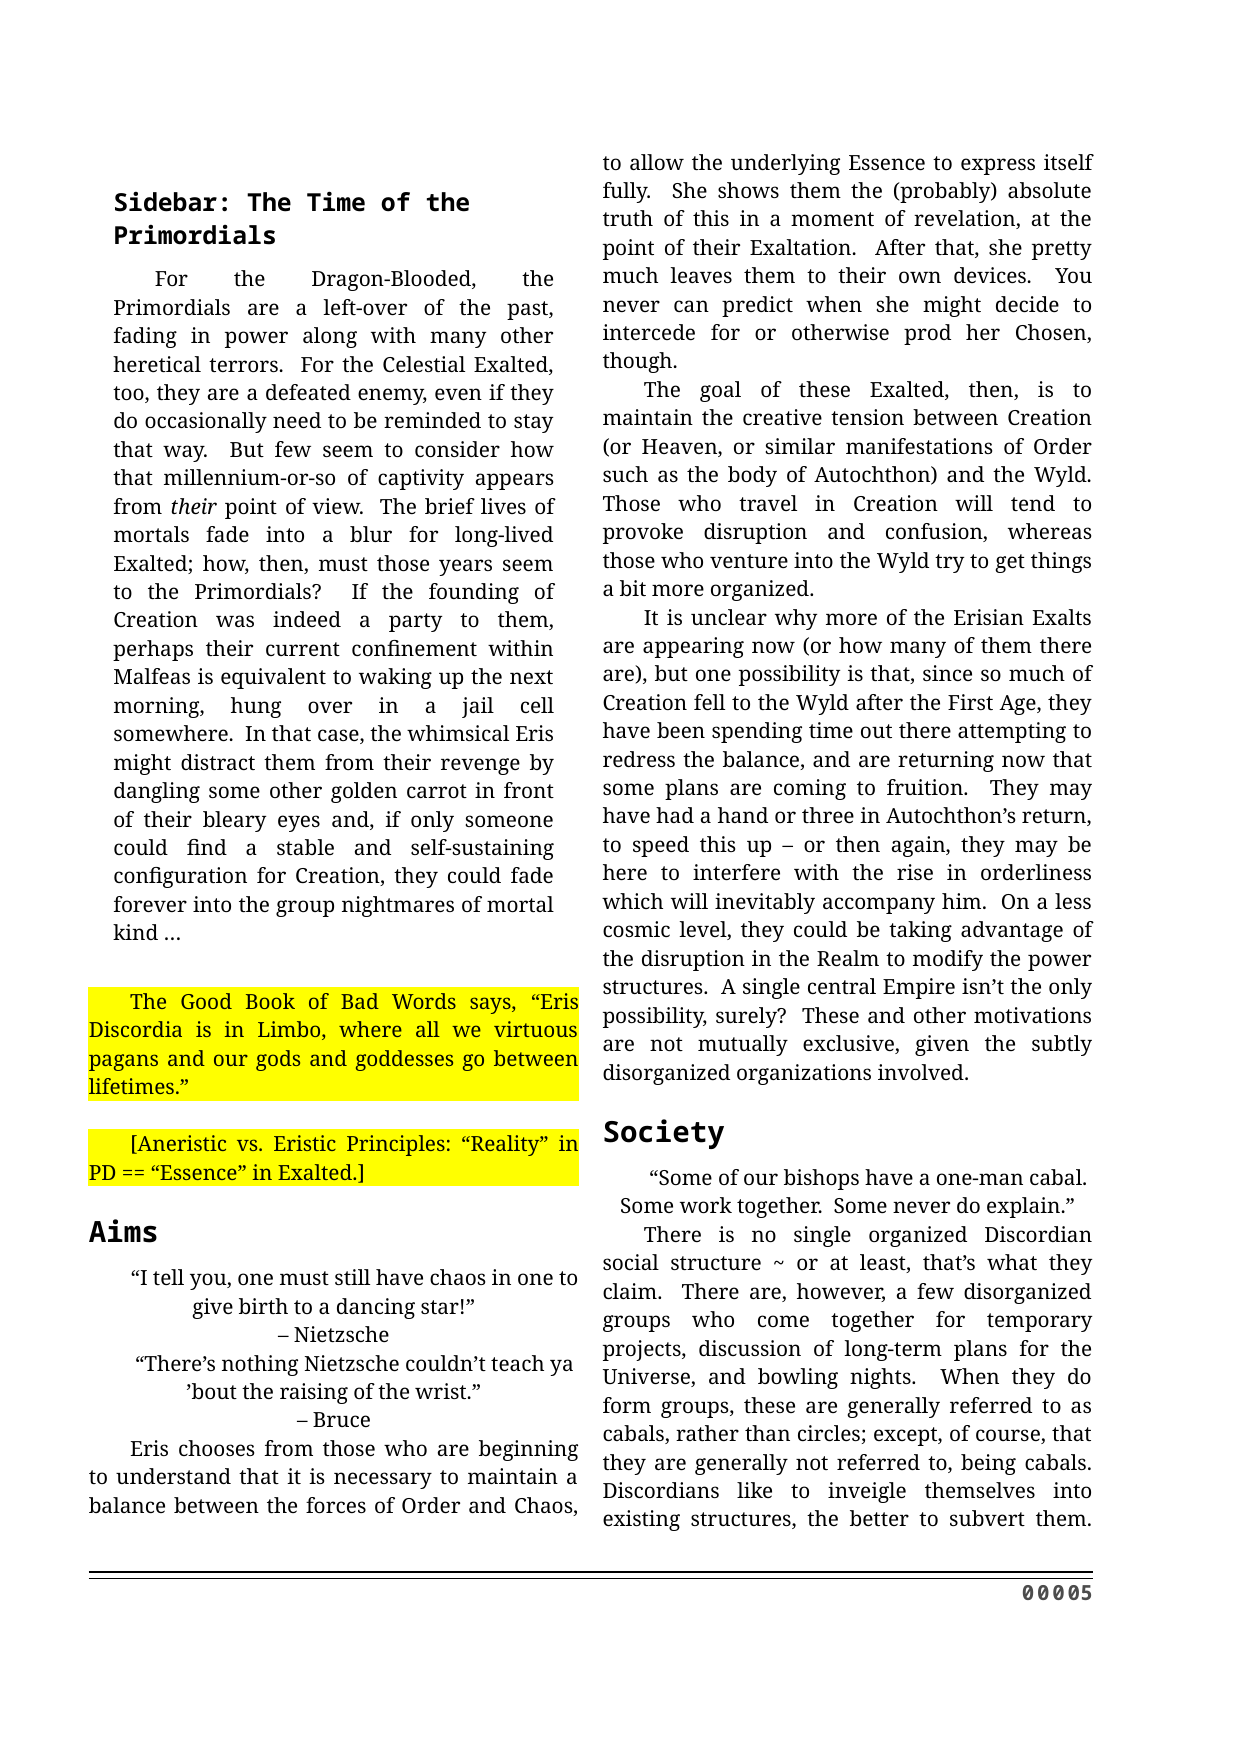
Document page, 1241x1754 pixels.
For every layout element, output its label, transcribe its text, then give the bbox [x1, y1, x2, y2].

subtitle Aims [88, 1211, 579, 1251]
text “Some of our bishops have a one-man cabal. Some work together. Some never do explain.” [602, 1163, 1093, 1220]
text “I tell you, one must still have chaos in one to give birth to a dancing star!” – Nietzsche [88, 1263, 579, 1349]
text The goal of these Exalted, then, is to maintain the creative tension between Creation (or Heaven, or similar manifestations of Order such as the body of Autochthon) and the Wyld. Those who travel in Creation will tend to provoke disruption and confusion, whereas those who venture into the Wyld try to get things a bit more organized. [602, 375, 1093, 603]
subtitle Sidebar: The Time of the Primordials [113, 184, 554, 252]
text It is unclear why more of the Erisian Exalts are appearing now (or how many of them there are), but one possibility is that, since so much of Creation fell to the Wyld after the First Age, they have been spending time out there attempting to redress the balance, and are returning now that some plans are coming to fruition. They may have had a hand or three in Autochthon’s return, to speed this up – or then again, they may be here to interfere with the rise in orderliness which will inevitably accompany him. On a less cosmic level, they could be taking advantage of the disruption in the Realm to modify the power structures. A single central Empire isn’t the only possibility, surely? These and other motivations are not mutually exclusive, given the subtly disorganized organizations involved. [602, 603, 1093, 1086]
text to allow the underlying Essence to express itself fully. She shows them the (probably) absolute truth of this in a moment of revelation, at the point of their Exaltation. After that, she pretty much leaves them to their own devices. You never can predict when she might decide to intercede for or otherwise prod her Chosen, though. [602, 148, 1093, 375]
subtitle Society [602, 1111, 1093, 1151]
text There is no single organized Discordian social structure ~ or at least, that’s what they claim. There are, however, a few disorganized groups who come together for temporary projects, discussion of long-term plans for the Universe, and bowling nights. When they do form groups, these are generally referred to as cabals, rather than circles; except, of course, that they are generally not referred to, being cabals. Discordians like to inveigle themselves into existing structures, the better to subvert them. [602, 1220, 1093, 1533]
text For the Dragon-Blooded, the Primordials are a left-over of the past, fading in power along with many other heretical terrors. For the Celestial Exalted, too, they are a defeated enemy, even if they do occasionally need to be reminded to stay that way. But few seem to consider how that millennium-or-so of captivity appears from their point of view. The brief lives of mortals fade into a blur for long-lived Exalted; how, then, must those years seem to the Primordials? If the founding of Creation was indeed a party to them, perhaps their current confinement within Malfeas is equivalent to waking up the next morning, hung over in a jail cell somewhere. In that case, the whimsical Eris might distract them from their revenge by dangling some other golden carrot in front of their bleary eyes and, if only someone could find a stable and self-sustaining configuration for Creation, they could fade forever into the group nightmares of mortal kind … [113, 264, 554, 947]
text Eris chooses from those who are beginning to understand that it is necessary to maintain a balance between the forces of Order and Chaos, [88, 1434, 579, 1519]
text “There’s nothing Nietzsche couldn’t teach ya ’bout the raising of the wrist.” – Bruce [88, 1349, 579, 1434]
text [Aneristic vs. Eristic Principles: “Reality” in PD == “Essence” in Exalted.] [88, 1129, 579, 1186]
text The Good Book of Bad Words says, “Eris Discordia is in Limbo, where all we virtuous pagans and our gods and goddesses go between lifetimes.” [88, 987, 579, 1101]
